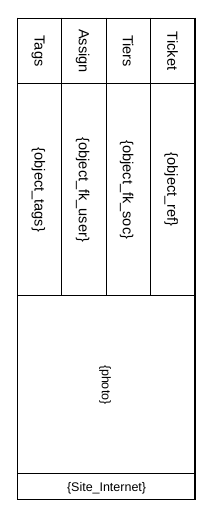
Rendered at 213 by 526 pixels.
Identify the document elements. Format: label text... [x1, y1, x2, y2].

table_cell {object_tags} [18, 84, 61, 295]
table_cell {Site_Internet} [18, 474, 194, 499]
table_cell {photo} [18, 296, 194, 472]
table_cell {object_ref} [151, 84, 194, 295]
table_header Ticket [151, 19, 194, 83]
table_cell {object_fk_soc} [107, 84, 150, 295]
table_cell {object_fk_user} [62, 84, 106, 295]
table_header Tiers [107, 19, 150, 83]
table_header Tags [18, 19, 61, 83]
table_header Assign [62, 19, 106, 83]
